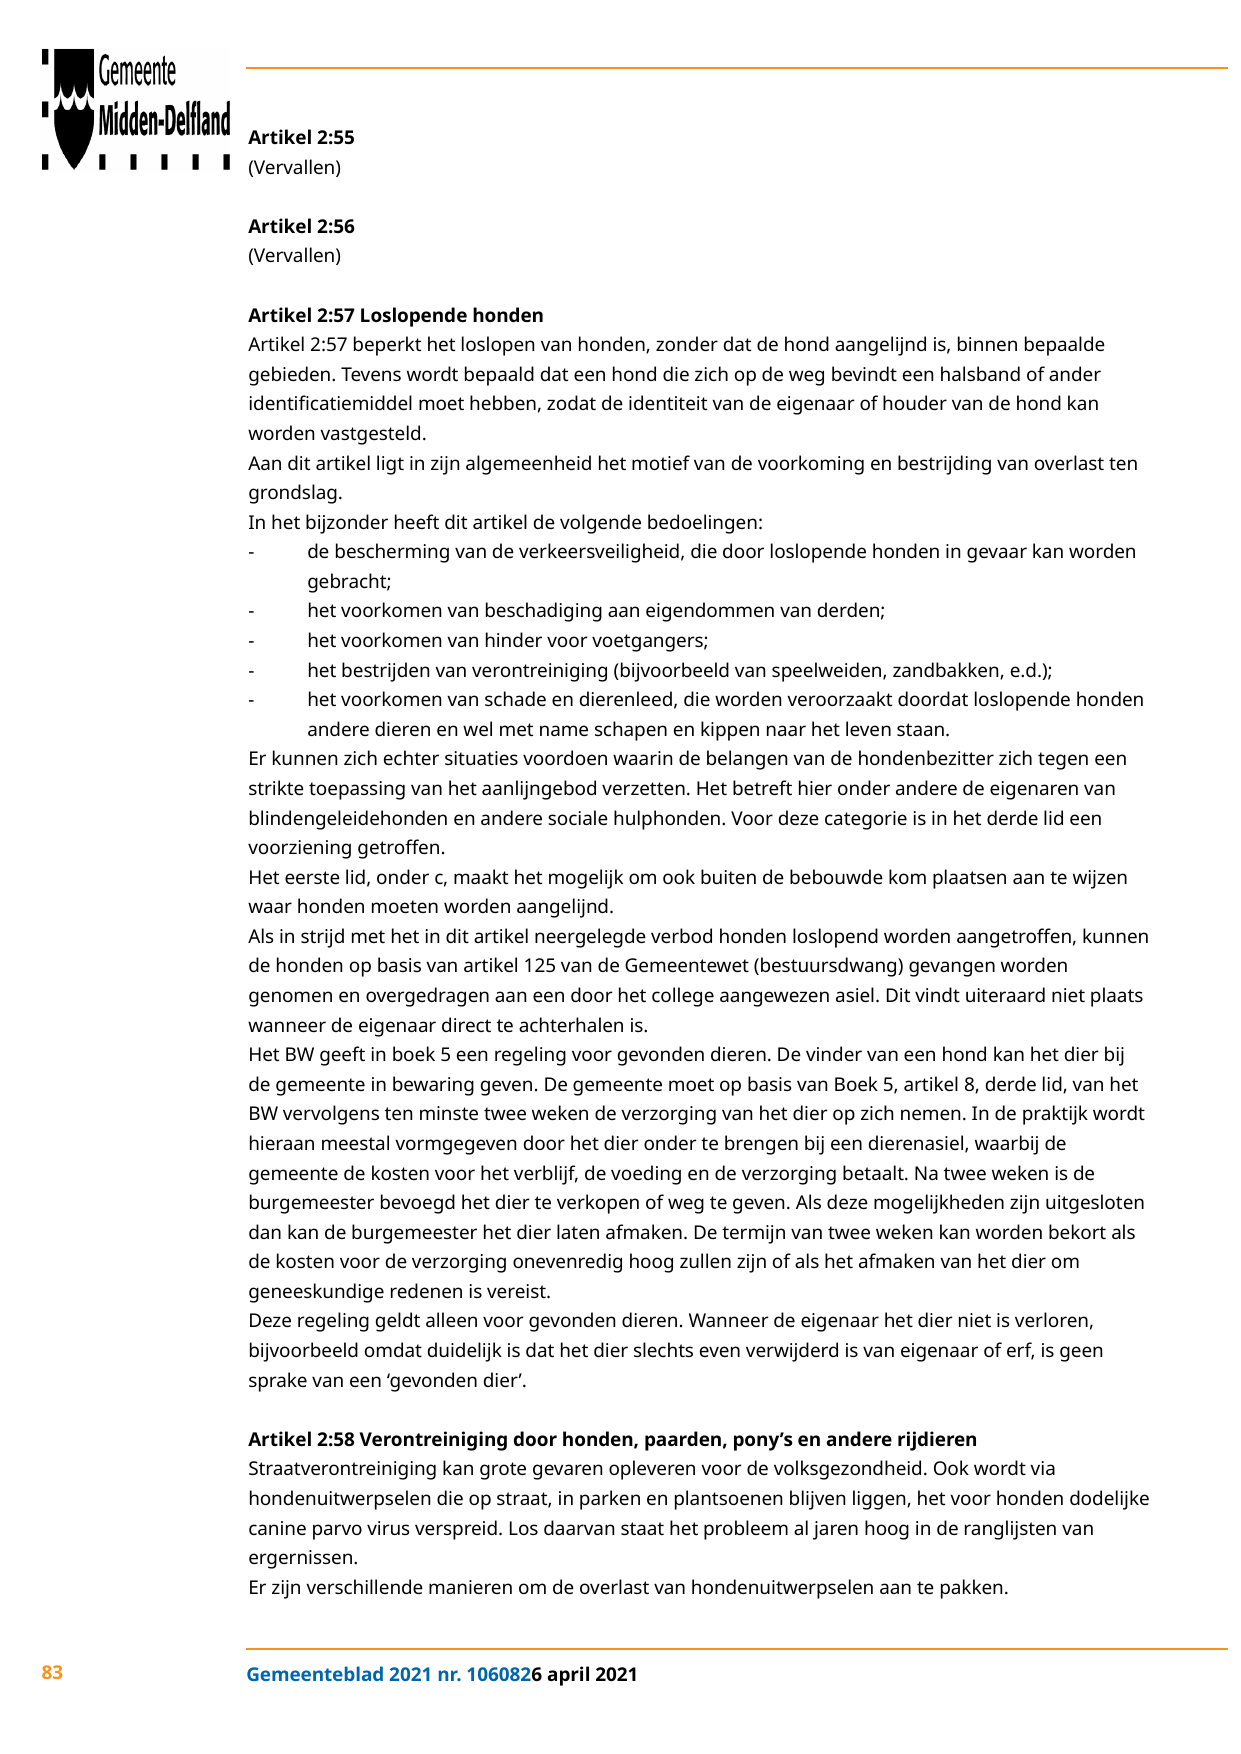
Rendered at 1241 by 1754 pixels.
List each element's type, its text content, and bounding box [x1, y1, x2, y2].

list het voorkomen van hinder voor voetgangers; [248, 627, 1152, 653]
picture [41, 47, 231, 172]
text Het eerste lid, onder c, maakt het mogelijk om ook buiten de bebouwde kom plaatsen aan te wijzen waar honden moeten worden aangelijnd. [248, 864, 1152, 919]
text Als in strijd met het in dit artikel neergelegde verbod honden loslopend worden aangetroffen, kunnen de honden op basis van artikel 125 van de Gemeentewet (bestuursdwang) gevangen worden genomen en overgedragen aan een door het college aangewezen asiel. Dit vindt uiteraard niet plaats wanneer de eigenaar direct te achterhalen is. [248, 923, 1152, 1038]
text Er kunnen zich echter situaties voordoen waarin de belangen van de hondenbezitter zich tegen een strikte toepassing van het aanlijngebod verzetten. Het betreft hier onder andere de eigenaren van blindengeleidehonden en andere sociale hulphonden. Voor deze categorie is in het derde lid een voorziening getroffen. [248, 746, 1152, 860]
text Artikel 2:55 [248, 124, 1152, 150]
list het bestrijden van verontreiniging (bijvoorbeeld van speelweiden, zandbakken, e.d.); [248, 657, 1152, 683]
text Aan dit artikel ligt in zijn algemeenheid het motief van de voorkoming en bestrijding van overlast ten grondslag. [248, 450, 1152, 505]
text Artikel 2:57 beperkt het loslopen van honden, zonder dat de hond aangelijnd is, binnen bepaalde gebieden. Tevens wordt bepaald dat een hond die zich op de weg bevindt een halsband of ander identificatiemiddel moet hebben, zodat de identiteit van de eigenaar of houder van de hond kan worden vastgesteld. [248, 331, 1152, 446]
text Er zijn verschillende manieren om de overlast van hondenuitwerpselen aan te pakken. [248, 1574, 1152, 1600]
text Het BW geeft in boek 5 een regeling voor gevonden dieren. De vinder van een hond kan het dier bij de gemeente in bewaring geven. De gemeente moet op basis van Boek 5, artikel 8, derde lid, van het BW vervolgens ten minste twee weken de verzorging van het dier op zich nemen. In de praktijk wordt hieraan meestal vormgegeven door het dier onder te brengen bij een dierenasiel, waarbij de gemeente de kosten voor het verblijf, de voeding en de verzorging betaalt. Na twee weken is de burgemeester bevoegd het dier te verkopen of weg te geven. Als deze mogelijkheden zijn uitgesloten dan kan de burgemeester het dier laten afmaken. De termijn van twee weken kan worden bekort als de kosten voor de verzorging onevenredig hoog zullen zijn of als het afmaken van het dier om geneeskundige redenen is vereist. [248, 1041, 1152, 1304]
text (Vervallen) [248, 243, 1152, 268]
text Artikel 2:58 Verontreiniging door honden, paarden, pony’s en andere rijdieren [248, 1426, 1152, 1452]
text (Vervallen) [248, 154, 1152, 180]
text Artikel 2:57 Loslopende honden [248, 302, 1152, 328]
text Straatverontreiniging kan grote gevaren opleveren voor de volksgezondheid. Ook wordt via hondenuitwerpselen die op straat, in parken en plantsoenen blijven liggen, het voor honden dodelijke canine parvo virus verspreid. Los daarvan staat het probleem al jaren hoog in de ranglijsten van ergernissen. [248, 1456, 1152, 1570]
list het voorkomen van beschadiging aan eigendommen van derden; [248, 598, 1152, 623]
text Artikel 2:56 [248, 213, 1152, 239]
list de bescherming van de verkeersveiligheid, die door loslopende honden in gevaar kan worden gebracht; [248, 538, 1152, 594]
list het voorkomen van schade en dierenleed, die worden veroorzaakt doordat loslopende honden andere dieren en wel met name schapen en kippen naar het leven staan. [248, 686, 1152, 742]
text In het bijzonder heeft dit artikel de volgende bedoelingen: [248, 509, 1152, 535]
text Deze regeling geldt alleen voor gevonden dieren. Wanneer de eigenaar het dier niet is verloren, bijvoorbeeld omdat duidelijk is dat het dier slechts even verwijderd is van eigenaar of erf, is geen sprake van een ‘gevonden dier’. [248, 1308, 1152, 1393]
